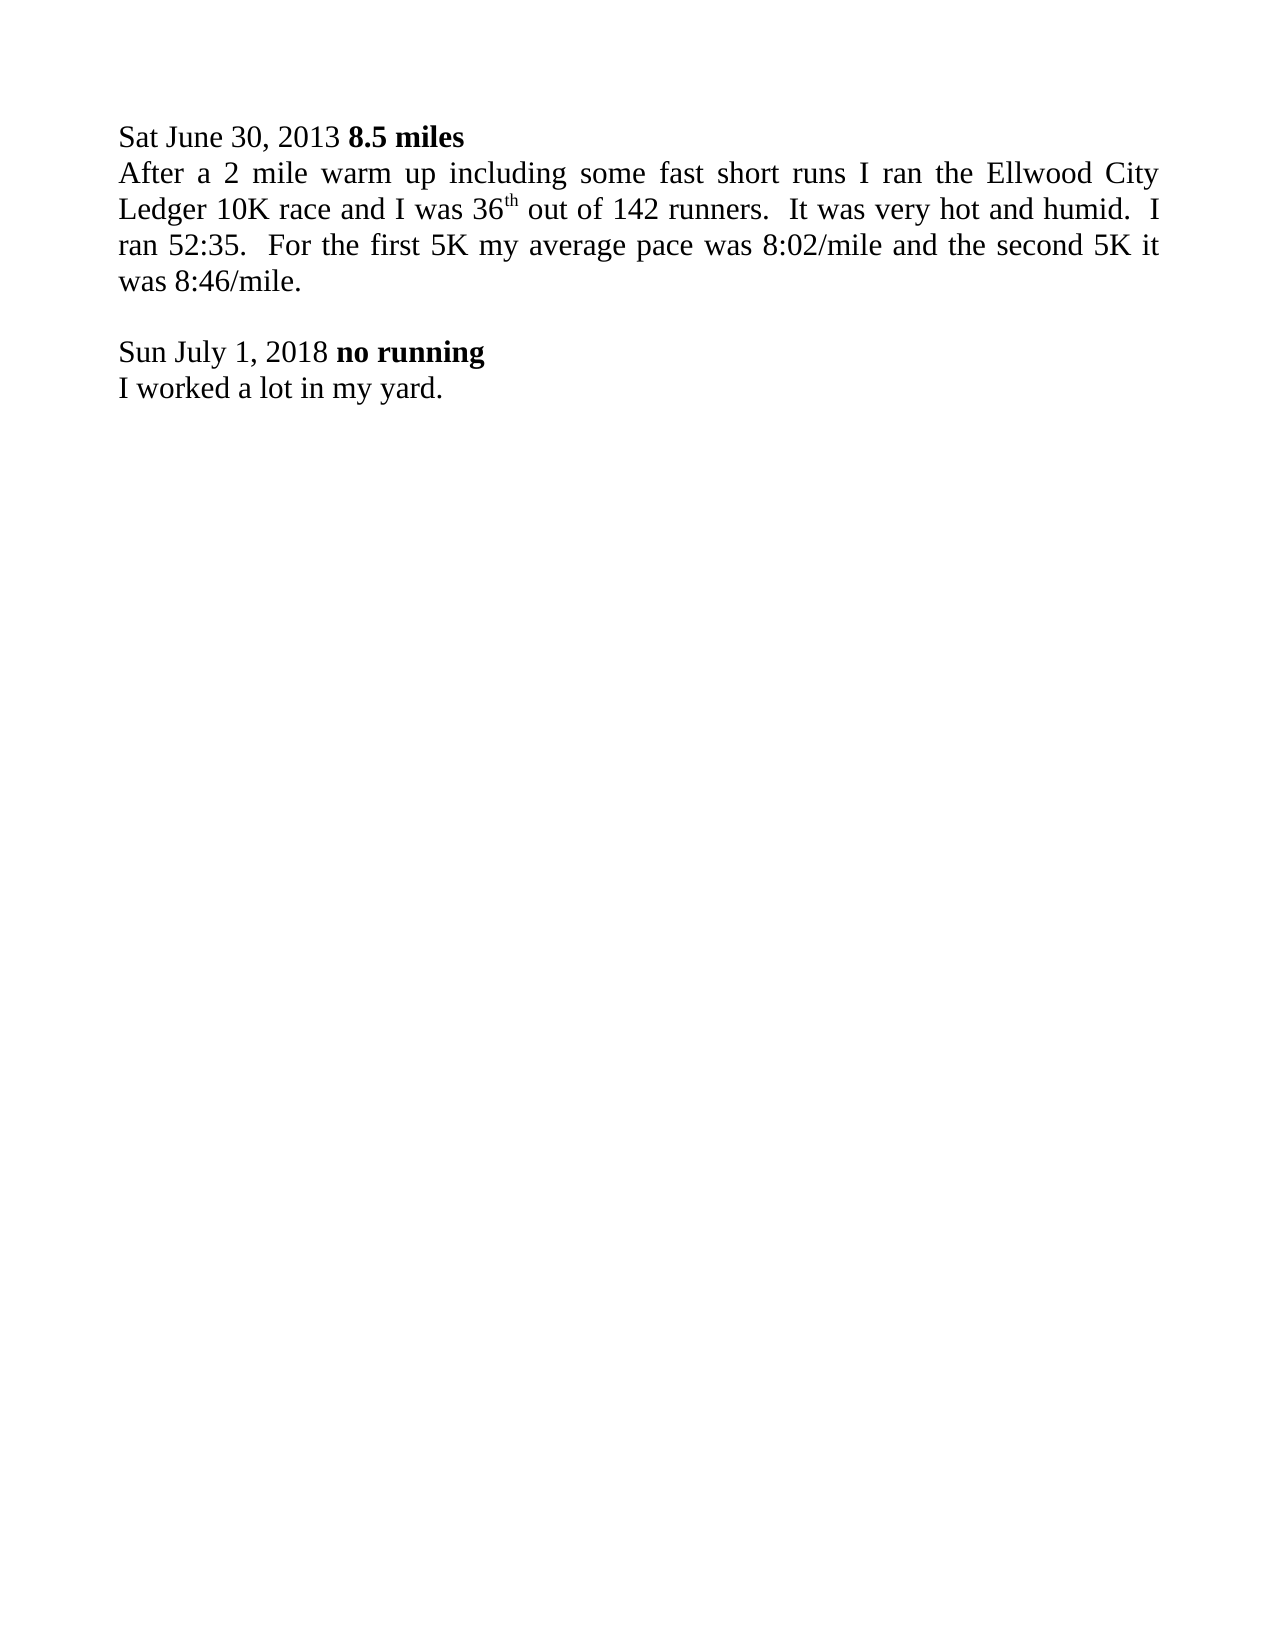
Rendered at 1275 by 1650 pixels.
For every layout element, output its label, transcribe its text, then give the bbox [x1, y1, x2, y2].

text Sat June 30, 2013 8.5 miles [118, 118, 1161, 154]
text I worked a lot in my yard. [118, 370, 1161, 406]
text After a 2 mile warm up including some fast short runs I ran the Ellwood City Ledger 10K race and I was 36th out of 142 runners. It was very hot and humid. I ran 52:35. For the first 5K my average pace was 8:02/mile and the second 5K it was 8:46/mile. [118, 154, 1161, 298]
text Sun July 1, 2018 no running [118, 334, 1161, 370]
